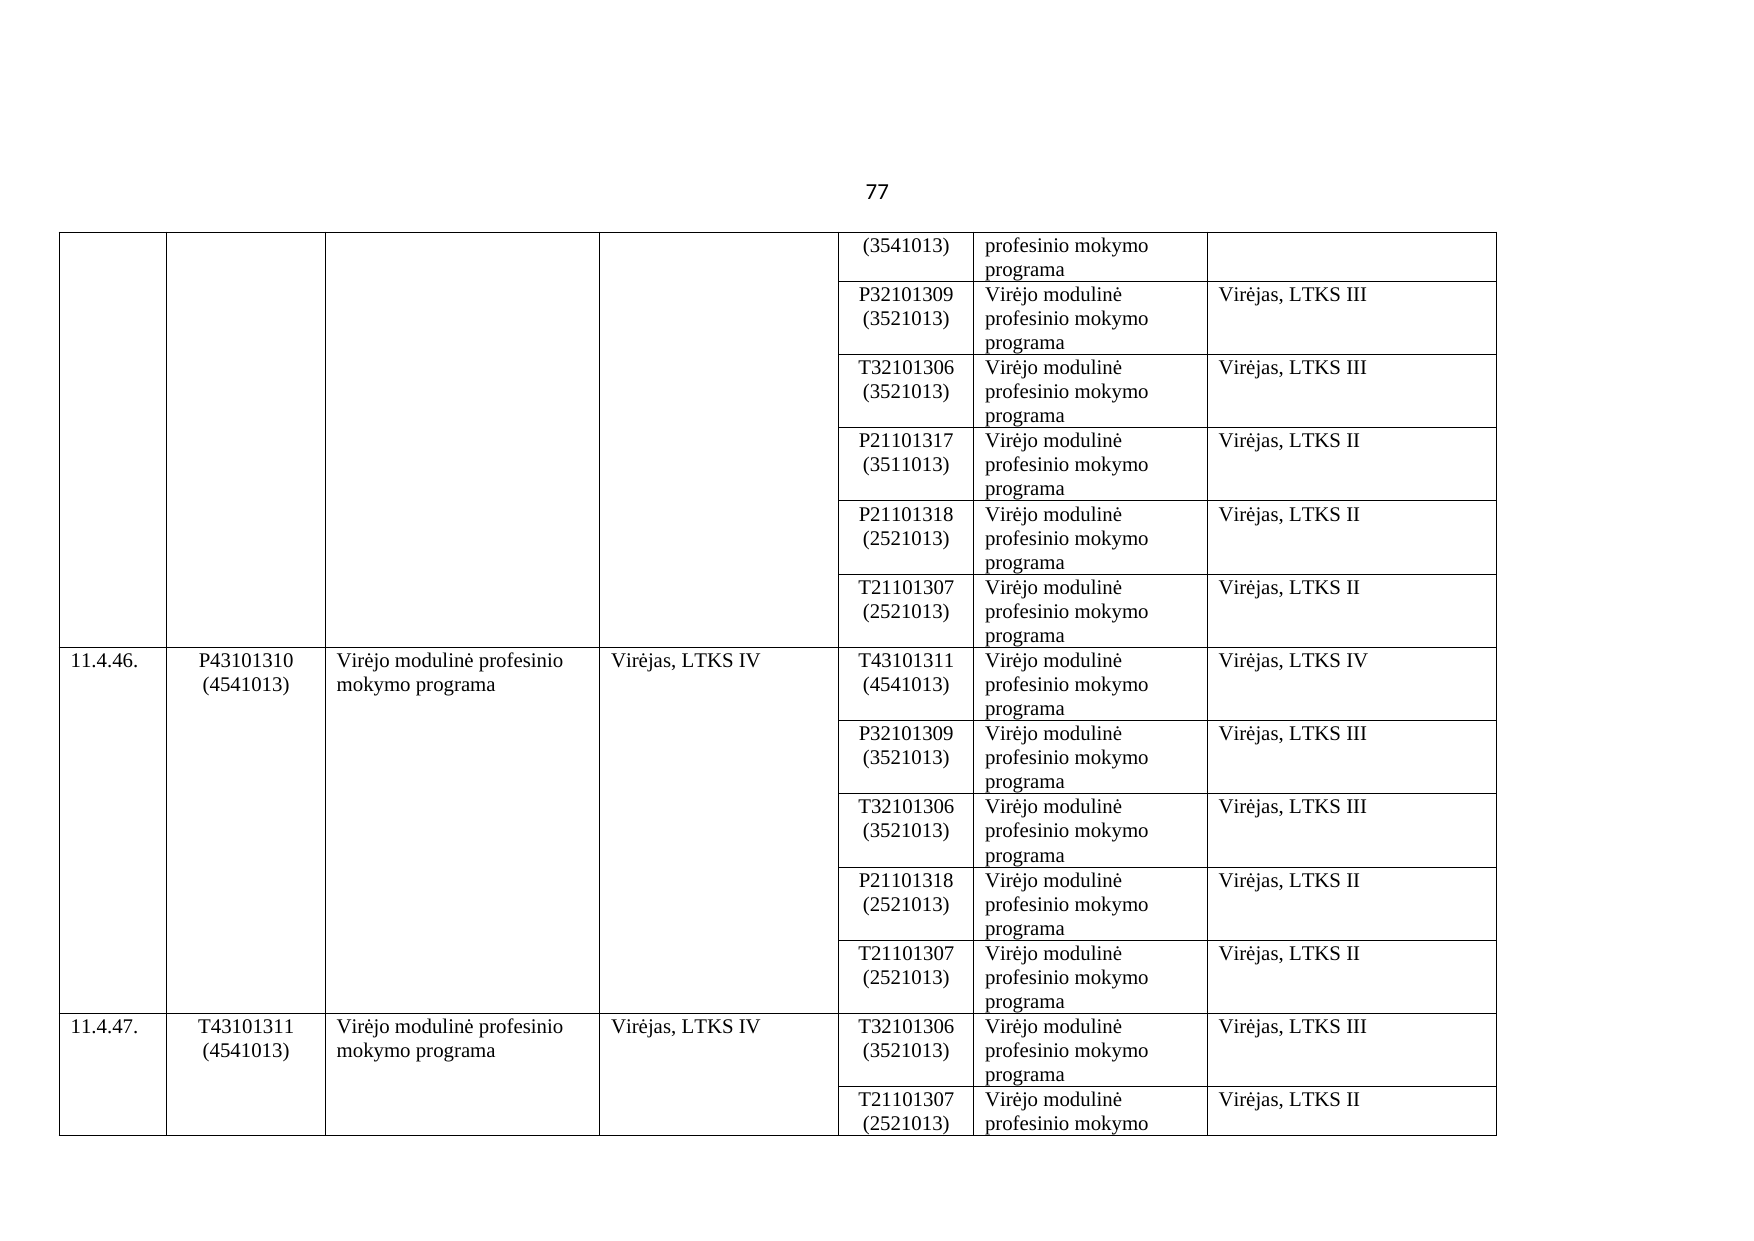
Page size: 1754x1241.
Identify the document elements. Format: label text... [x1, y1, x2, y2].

table_cell Virėjas, LTKS II [1208, 1087, 1496, 1135]
table_cell P21101318 (2521013) [839, 501, 973, 574]
table_cell Virėjas, LTKS IV [600, 648, 838, 1013]
table_cell T21101307 (2521013) [839, 1087, 973, 1135]
table_cell T32101306 (3521013) [839, 794, 973, 867]
table_cell Virėjo modulinė profesinio mokymo programa [974, 794, 1207, 867]
table_cell Virėjo modulinė profesinio mokymo programa [974, 648, 1207, 720]
table_cell Virėjo modulinė profesinio mokymo programa [974, 282, 1207, 354]
table_cell [167, 233, 325, 647]
table_cell Virėjas, LTKS III [1208, 721, 1496, 793]
table_cell Virėjas, LTKS III [1208, 282, 1496, 354]
table_cell Virėjo modulinė profesinio mokymo [974, 1087, 1207, 1135]
table_cell Virėjo modulinė profesinio mokymo programa [326, 648, 599, 1013]
table_cell T43101311 (4541013) [839, 648, 973, 720]
table_cell T21101307 (2521013) [839, 575, 973, 647]
table_cell Virėjas, LTKS IV [600, 1014, 838, 1135]
table_cell T43101311 (4541013) [167, 1014, 325, 1135]
table_cell (3541013) [839, 233, 973, 281]
table_cell Virėjo modulinė profesinio mokymo programa [974, 575, 1207, 647]
table_cell Virėjas, LTKS II [1208, 501, 1496, 574]
table_cell Virėjo modulinė profesinio mokymo programa [974, 1014, 1207, 1086]
table_cell Virėjo modulinė profesinio mokymo programa [974, 721, 1207, 793]
table_cell P32101309 (3521013) [839, 721, 973, 793]
table_cell P32101309 (3521013) [839, 282, 973, 354]
table_cell 11.4.46. [60, 648, 166, 1013]
table_cell 11.4.47. [60, 1014, 166, 1135]
table_cell Virėjo modulinė profesinio mokymo programa [326, 1014, 599, 1135]
table_cell [600, 233, 838, 647]
table_cell Virėjas, LTKS III [1208, 794, 1496, 867]
table_cell P21101317 (3511013) [839, 428, 973, 500]
table_cell Virėjas, LTKS II [1208, 428, 1496, 500]
table_cell Virėjo modulinė profesinio mokymo programa [974, 941, 1207, 1013]
table_cell Virėjas, LTKS II [1208, 575, 1496, 647]
table_cell profesinio mokymo programa [974, 233, 1207, 281]
table_cell T32101306 (3521013) [839, 1014, 973, 1086]
table_cell T32101306 (3521013) [839, 355, 973, 427]
table_cell Virėjas, LTKS II [1208, 941, 1496, 1013]
table_cell Virėjo modulinė profesinio mokymo programa [974, 428, 1207, 500]
table_cell Virėjas, LTKS III [1208, 355, 1496, 427]
table_cell [326, 233, 599, 647]
table_cell Virėjo modulinė profesinio mokymo programa [974, 355, 1207, 427]
table_cell Virėjo modulinė profesinio mokymo programa [974, 501, 1207, 574]
table_cell T21101307 (2521013) [839, 941, 973, 1013]
table_cell Virėjas, LTKS IV [1208, 648, 1496, 720]
table_cell Virėjo modulinė profesinio mokymo programa [974, 868, 1207, 940]
table_cell Virėjas, LTKS II [1208, 868, 1496, 940]
table_cell Virėjas, LTKS III [1208, 1014, 1496, 1086]
table_cell [60, 233, 166, 647]
table_cell P21101318 (2521013) [839, 868, 973, 940]
table_cell P43101310 (4541013) [167, 648, 325, 1013]
table_cell [1208, 233, 1496, 281]
